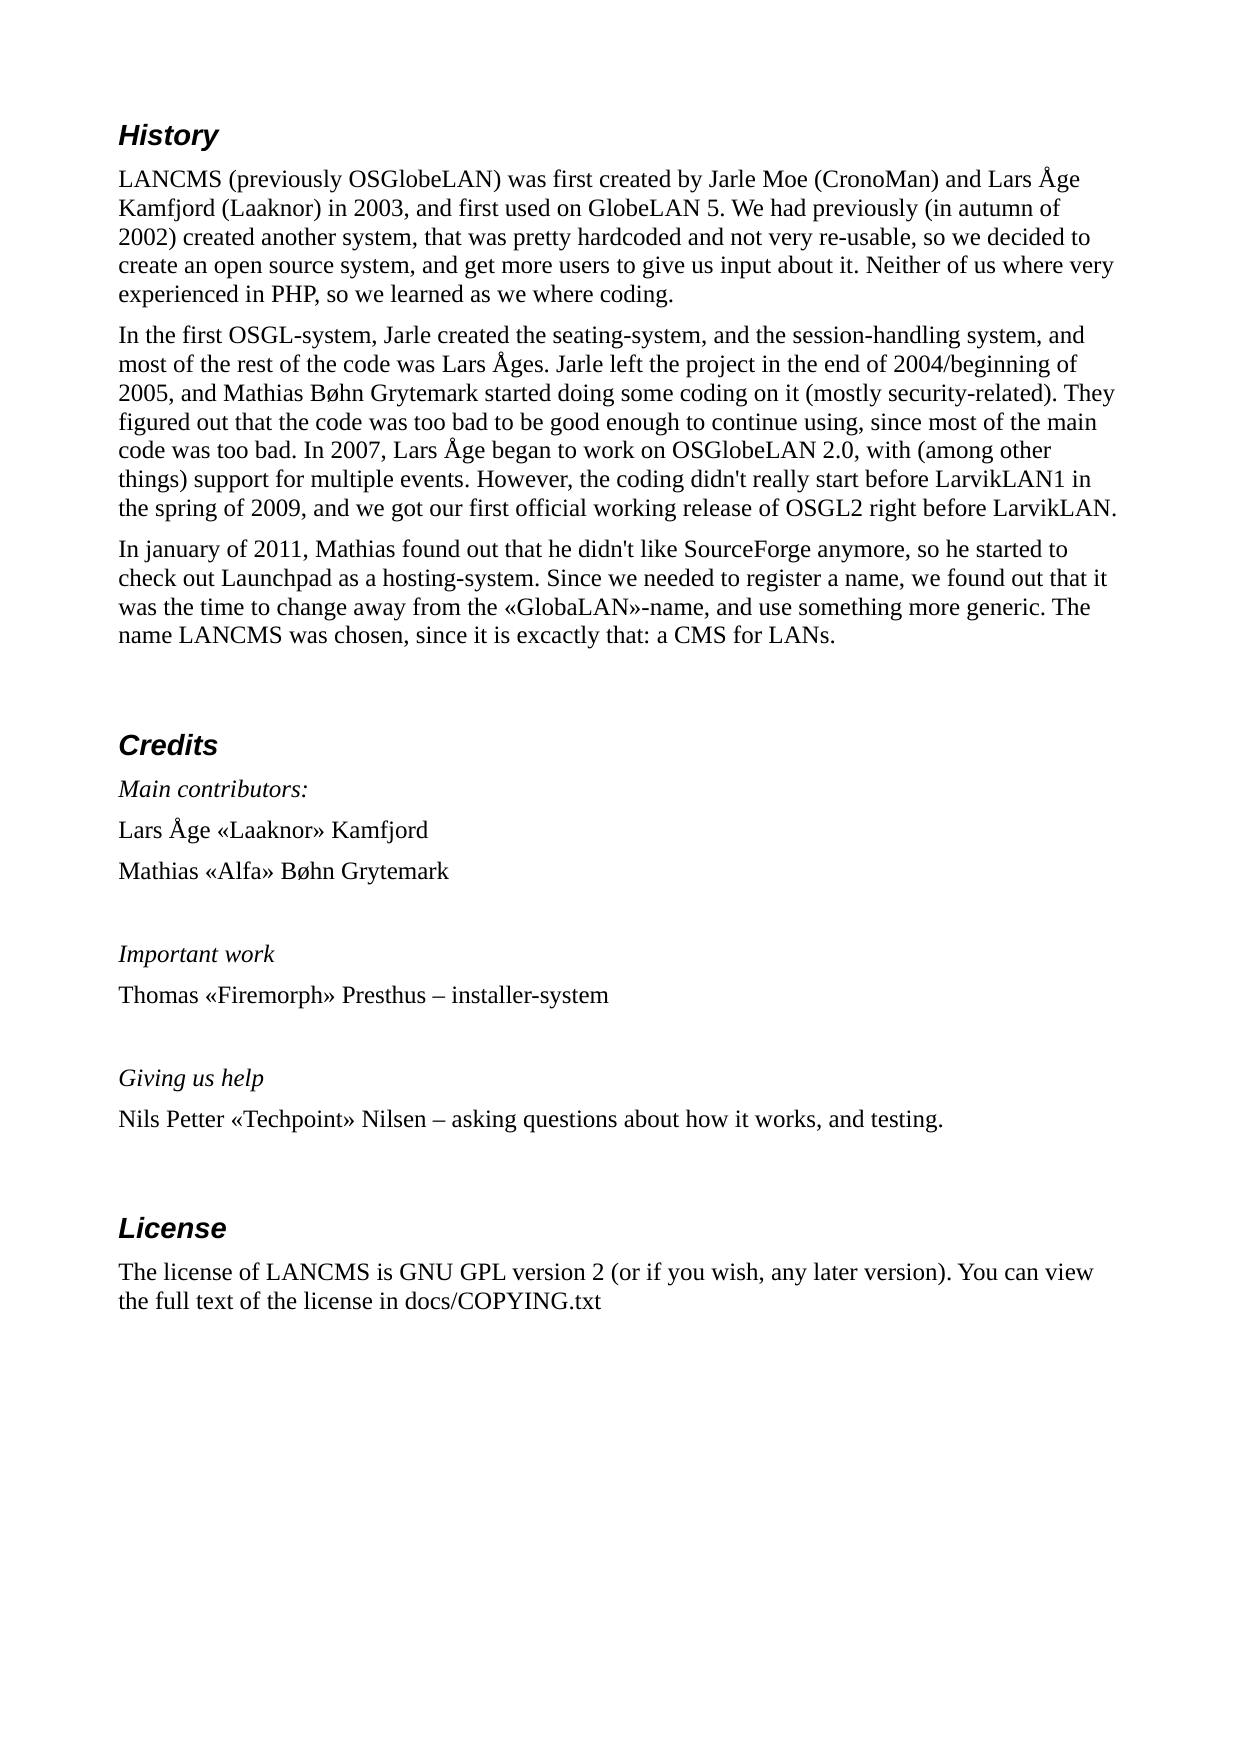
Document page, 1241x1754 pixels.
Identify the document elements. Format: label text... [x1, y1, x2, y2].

text Nils Petter «Techpoint» Nilsen – asking questions about how it works, and testing. [118, 1104, 1122, 1133]
subtitle Credits [118, 728, 1122, 761]
subtitle History [118, 118, 1122, 152]
subtitle License [118, 1211, 1122, 1245]
text Thomas «Firemorph» Presthus – installer-system [118, 980, 1122, 1009]
text In january of 2011, Mathias found out that he didn't like SourceForge anymore, so he started to check out Launchpad as a hosting-system. Since we needed to register a name, we found out that it was the time to change away from the «GlobaLAN»-name, and use something more generic. The name LANCMS was chosen, since it is excactly that: a CMS for LANs. [118, 534, 1122, 649]
text Giving us help [118, 1063, 1122, 1091]
text In the first OSGL-system, Jarle created the seating-system, and the session-handling system, and most of the rest of the code was Lars Åges. Jarle left the project in the end of 2004/beginning of 2005, and Mathias Bøhn Grytemark started doing some coding on it (mostly security-related). They figured out that the code was too bad to be good enough to continue using, since most of the main code was too bad. In 2007, Lars Åge began to work on OSGlobeLAN 2.0, with (among other things) support for multiple events. However, the coding didn't really start before LarvikLAN1 in the spring of 2009, and we got our first official working release of OSGL2 right before LarvikLAN. [118, 320, 1122, 522]
text Lars Åge «Laaknor» Kamfjord [118, 815, 1122, 844]
text Important work [118, 939, 1122, 968]
text Mathias «Alfa» Bøhn Grytemark [118, 856, 1122, 885]
text Main contributors: [118, 774, 1122, 803]
text The license of LANCMS is GNU GPL version 2 (or if you wish, any later version). You can view the full text of the license in docs/COPYING.txt [118, 1257, 1122, 1315]
text LANCMS (previously OSGlobeLAN) was first created by Jarle Moe (CronoMan) and Lars Åge Kamfjord (Laaknor) in 2003, and first used on GlobeLAN 5. We had previously (in autumn of 2002) created another system, that was pretty hardcoded and not very re-usable, so we decided to create an open source system, and get more users to give us input about it. Neither of us where very experienced in PHP, so we learned as we where coding. [118, 164, 1122, 308]
